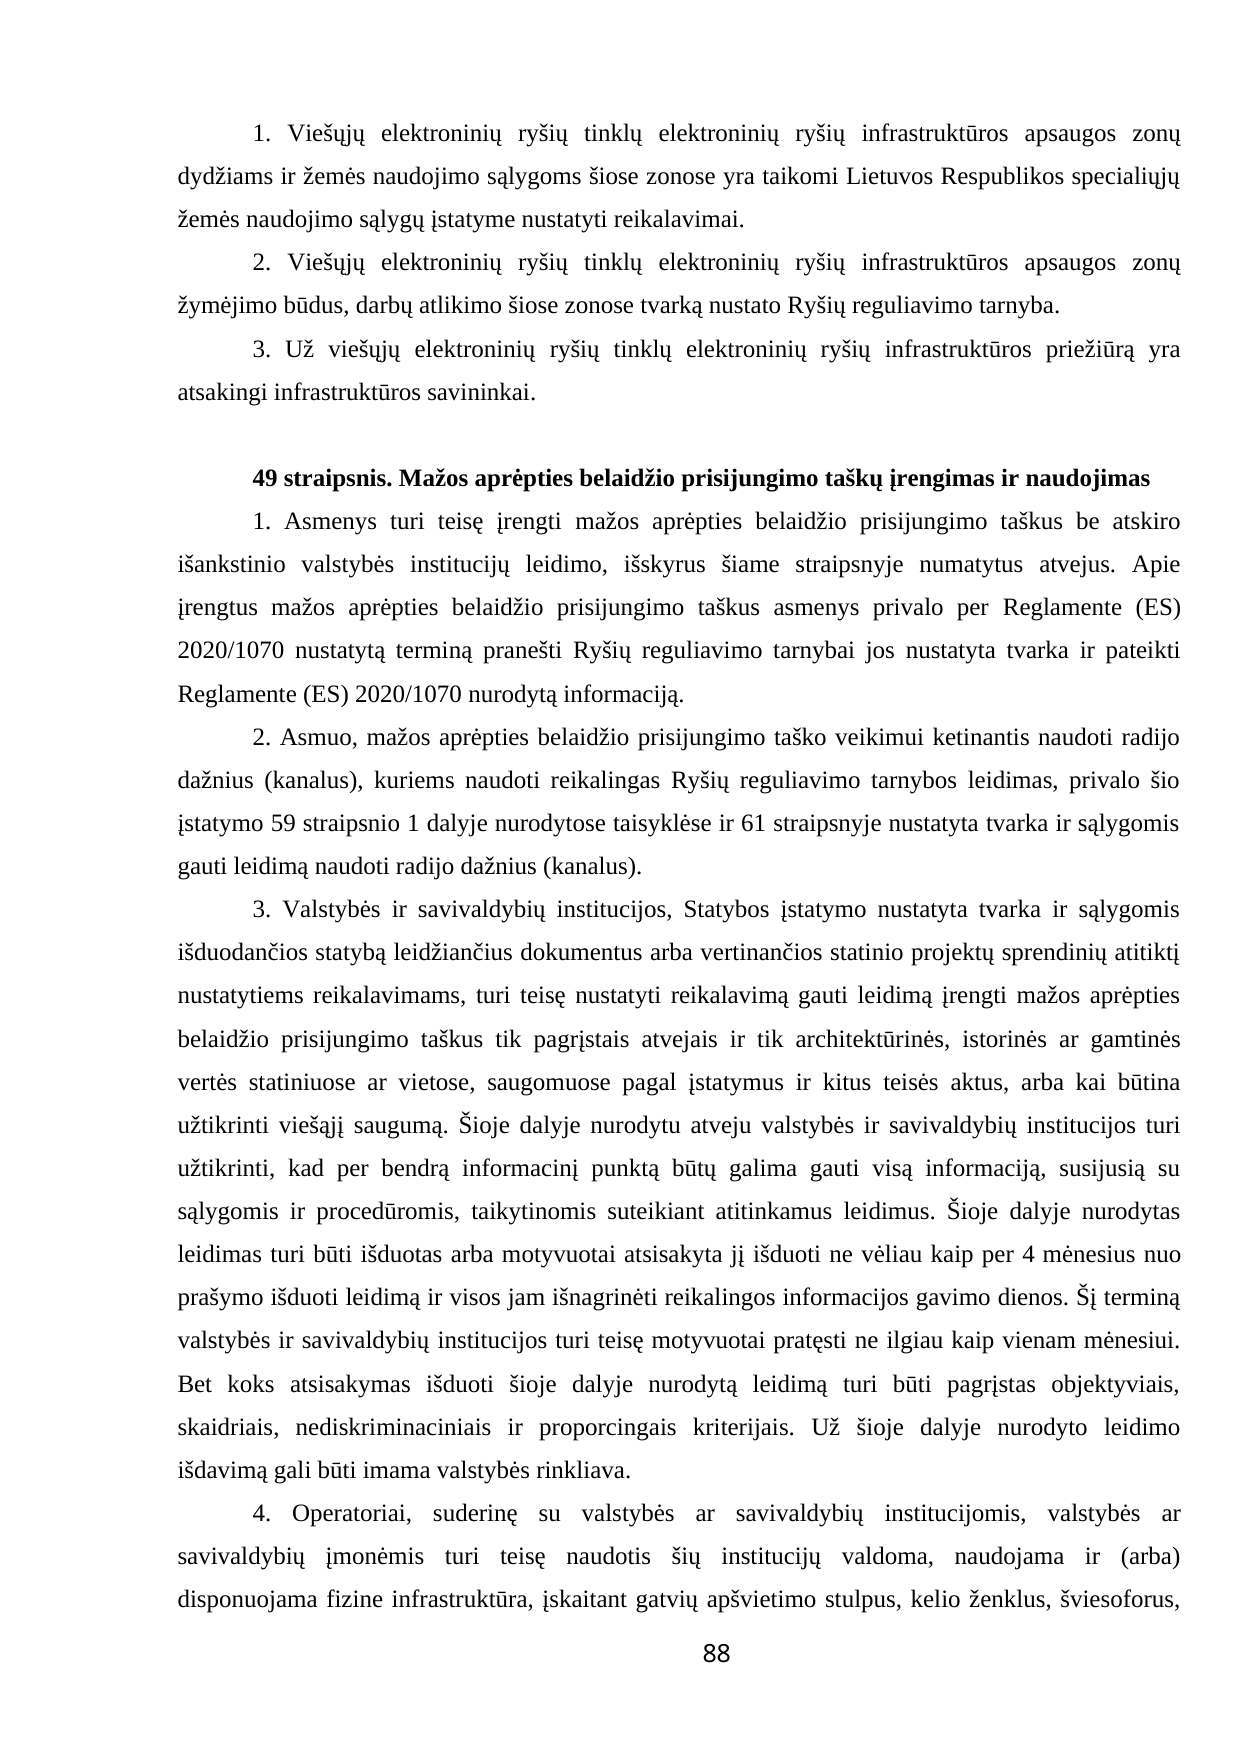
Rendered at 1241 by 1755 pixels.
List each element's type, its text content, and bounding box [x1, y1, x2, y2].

text 2. Viešųjų elektroninių ryšių tinklų elektroninių ryšių infrastruktūros apsaugos zonų žymėjimo būdus, darbų atlikimo šiose zonose tvarką nustato Ryšių reguliavimo tarnyba. [177, 247, 1181, 319]
text 1. Asmenys turi teisę įrengti mažos aprėpties belaidžio prisijungimo taškus be atskiro išankstinio valstybės institucijų leidimo, išskyrus šiame straipsnyje numatytus atvejus. Apie įrengtus mažos aprėpties belaidžio prisijungimo taškus asmenys privalo per Reglamente (ES) 2020/1070 nustatytą terminą pranešti Ryšių reguliavimo tarnybai jos nustatyta tvarka ir pateikti Reglamente (ES) 2020/1070 nurodytą informaciją. [177, 506, 1181, 707]
text 4. Operatoriai, suderinę su valstybės ar savivaldybių institucijomis, valstybės ar savivaldybių įmonėmis turi teisę naudotis šių institucijų valdoma, naudojama ir (arba) disponuojama fizine infrastruktūra, įskaitant gatvių apšvietimo stulpus, kelio ženklus, šviesoforus, [177, 1498, 1181, 1613]
text 49 straipsnis. Mažos aprėpties belaidžio prisijungimo taškų įrengimas ir naudojimas [177, 463, 1181, 492]
text 3. Valstybės ir savivaldybių institucijos, Statybos įstatymo nustatyta tvarka ir sąlygomis išduodančios statybą leidžiančius dokumentus arba vertinančios statinio projektų sprendinių atitiktį nustatytiems reikalavimams, turi teisę nustatyti reikalavimą gauti leidimą įrengti mažos aprėpties belaidžio prisijungimo taškus tik pagrįstais atvejais ir tik architektūrinės, istorinės ar gamtinės vertės statiniuose ar vietose, saugomuose pagal įstatymus ir kitus teisės aktus, arba kai būtina užtikrinti viešąjį saugumą. Šioje dalyje nurodytu atveju valstybės ir savivaldybių institucijos turi užtikrinti, kad per bendrą informacinį punktą būtų galima gauti visą informaciją, susijusią su sąlygomis ir procedūromis, taikytinomis suteikiant atitinkamus leidimus. Šioje dalyje nurodytas leidimas turi būti išduotas arba motyvuotai atsisakyta jį išduoti ne vėliau kaip per 4 mėnesius nuo prašymo išduoti leidimą ir visos jam išnagrinėti reikalingos informacijos gavimo dienos. Šį terminą valstybės ir savivaldybių institucijos turi teisę motyvuotai pratęsti ne ilgiau kaip vienam mėnesiui. Bet koks atsisakymas išduoti šioje dalyje nurodytą leidimą turi būti pagrįstas objektyviais, skaidriais, nediskriminaciniais ir proporcingais kriterijais. Už šioje dalyje nurodyto leidimo išdavimą gali būti imama valstybės rinkliava. [177, 894, 1181, 1484]
text 1. Viešųjų elektroninių ryšių tinklų elektroninių ryšių infrastruktūros apsaugos zonų dydžiams ir žemės naudojimo sąlygoms šiose zonose yra taikomi Lietuvos Respublikos specialiųjų žemės naudojimo sąlygų įstatyme nustatyti reikalavimai. [177, 118, 1181, 233]
text 2. Asmuo, mažos aprėpties belaidžio prisijungimo taško veikimui ketinantis naudoti radijo dažnius (kanalus), kuriems naudoti reikalingas Ryšių reguliavimo tarnybos leidimas, privalo šio įstatymo 59 straipsnio 1 dalyje nurodytose taisyklėse ir 61 straipsnyje nustatyta tvarka ir sąlygomis gauti leidimą naudoti radijo dažnius (kanalus). [177, 722, 1181, 880]
text 3. Už viešųjų elektroninių ryšių tinklų elektroninių ryšių infrastruktūros priežiūrą yra atsakingi infrastruktūros savininkai. [177, 334, 1181, 406]
